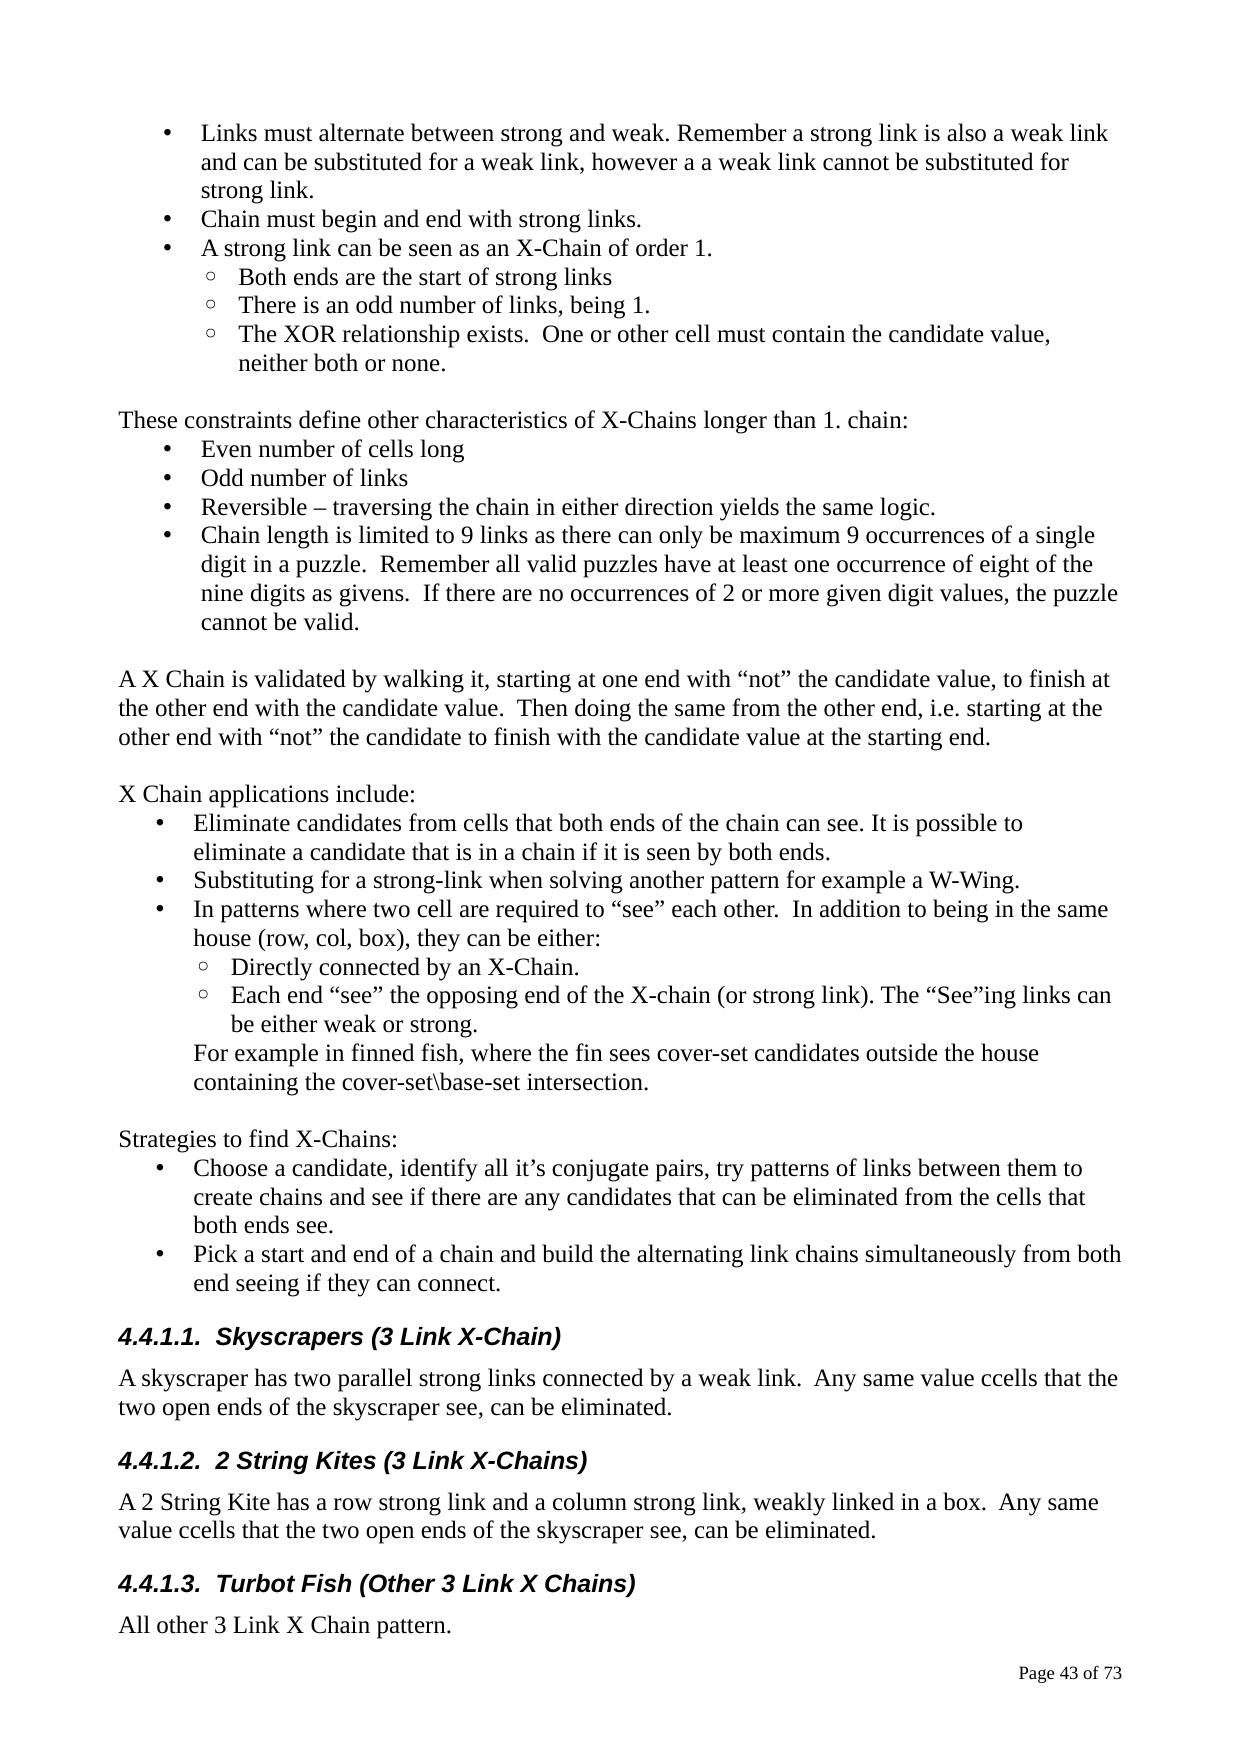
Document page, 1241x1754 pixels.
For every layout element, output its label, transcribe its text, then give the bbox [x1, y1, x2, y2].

list Eliminate candidates from cells that both ends of the chain can see. It is possible to eliminate a candidate that is in a chain if it is seen by both ends. [156, 808, 1122, 866]
list There is an odd number of links, being 1. [201, 291, 1122, 319]
list Links must alternate between strong and weak. Remember a strong link is also a weak link and can be substituted for a weak link, however a a weak link cannot be substituted for strong link. [163, 118, 1122, 204]
list Chain must begin and end with strong links. [163, 204, 1122, 233]
list In patterns where two cell are required to “see” each other. In addition to being in the same house (row, col, box), they can be either: [156, 894, 1122, 952]
text A skyscraper has two parallel strong links connected by a weak link. Any same value ccells that the two open ends of the skyscraper see, can be eliminated. [118, 1363, 1122, 1421]
list Substituting for a strong-link when solving another pattern for example a W-Wing. [156, 866, 1122, 894]
list For example in finned fish, where the fin sees cover-set candidates outside the house containing the cover-set\base-set intersection. [156, 1038, 1122, 1096]
list The XOR relationship exists. One or other cell must contain the candidate value, neither both or none. [201, 319, 1122, 377]
text These constraints define other characteristics of X-Chains longer than 1. chain: [118, 406, 1122, 434]
text X Chain applications include: [118, 779, 1122, 808]
text All other 3 Link X Chain pattern. [118, 1611, 1122, 1639]
list A strong link can be seen as an X-Chain of order 1. [163, 233, 1122, 262]
subtitle Skyscrapers (3 Link X-Chain) [118, 1322, 1122, 1351]
list Pick a start and end of a chain and build the alternating link chains simultaneously from both end seeing if they can connect. [156, 1239, 1122, 1297]
list Directly connected by an X-Chain. [193, 952, 1122, 981]
list Even number of cells long [163, 434, 1122, 463]
list Choose a candidate, identify all it’s conjugate pairs, try patterns of links between them to create chains and see if there are any candidates that can be eliminated from the cells that both ends see. [156, 1153, 1122, 1239]
text A X Chain is validated by walking it, starting at one end with “not” the candidate value, to finish at the other end with the candidate value. Then doing the same from the other end, i.e. starting at the other end with “not” the candidate to finish with the candidate value at the starting end. [118, 664, 1122, 751]
list Odd number of links [163, 463, 1122, 492]
list Both ends are the start of strong links [201, 262, 1122, 291]
text Strategies to find X-Chains: [118, 1124, 1122, 1153]
list Reversible – traversing the chain in either direction yields the same logic. [163, 492, 1122, 521]
subtitle Turbot Fish (Other 3 Link X Chains) [118, 1569, 1122, 1598]
subtitle 2 String Kites (3 Link X-Chains) [118, 1446, 1122, 1474]
list Chain length is limited to 9 links as there can only be maximum 9 occurrences of a single digit in a puzzle. Remember all valid puzzles have at least one occurrence of eight of the nine digits as givens. If there are no occurrences of 2 or more given digit values, the puzzle cannot be valid. [163, 521, 1122, 636]
list Each end “see” the opposing end of the X-chain (or strong link). The “See”ing links can be either weak or strong. [193, 981, 1122, 1038]
text A 2 String Kite has a row strong link and a column strong link, weakly linked in a box. Any same value ccells that the two open ends of the skyscraper see, can be eliminated. [118, 1487, 1122, 1544]
